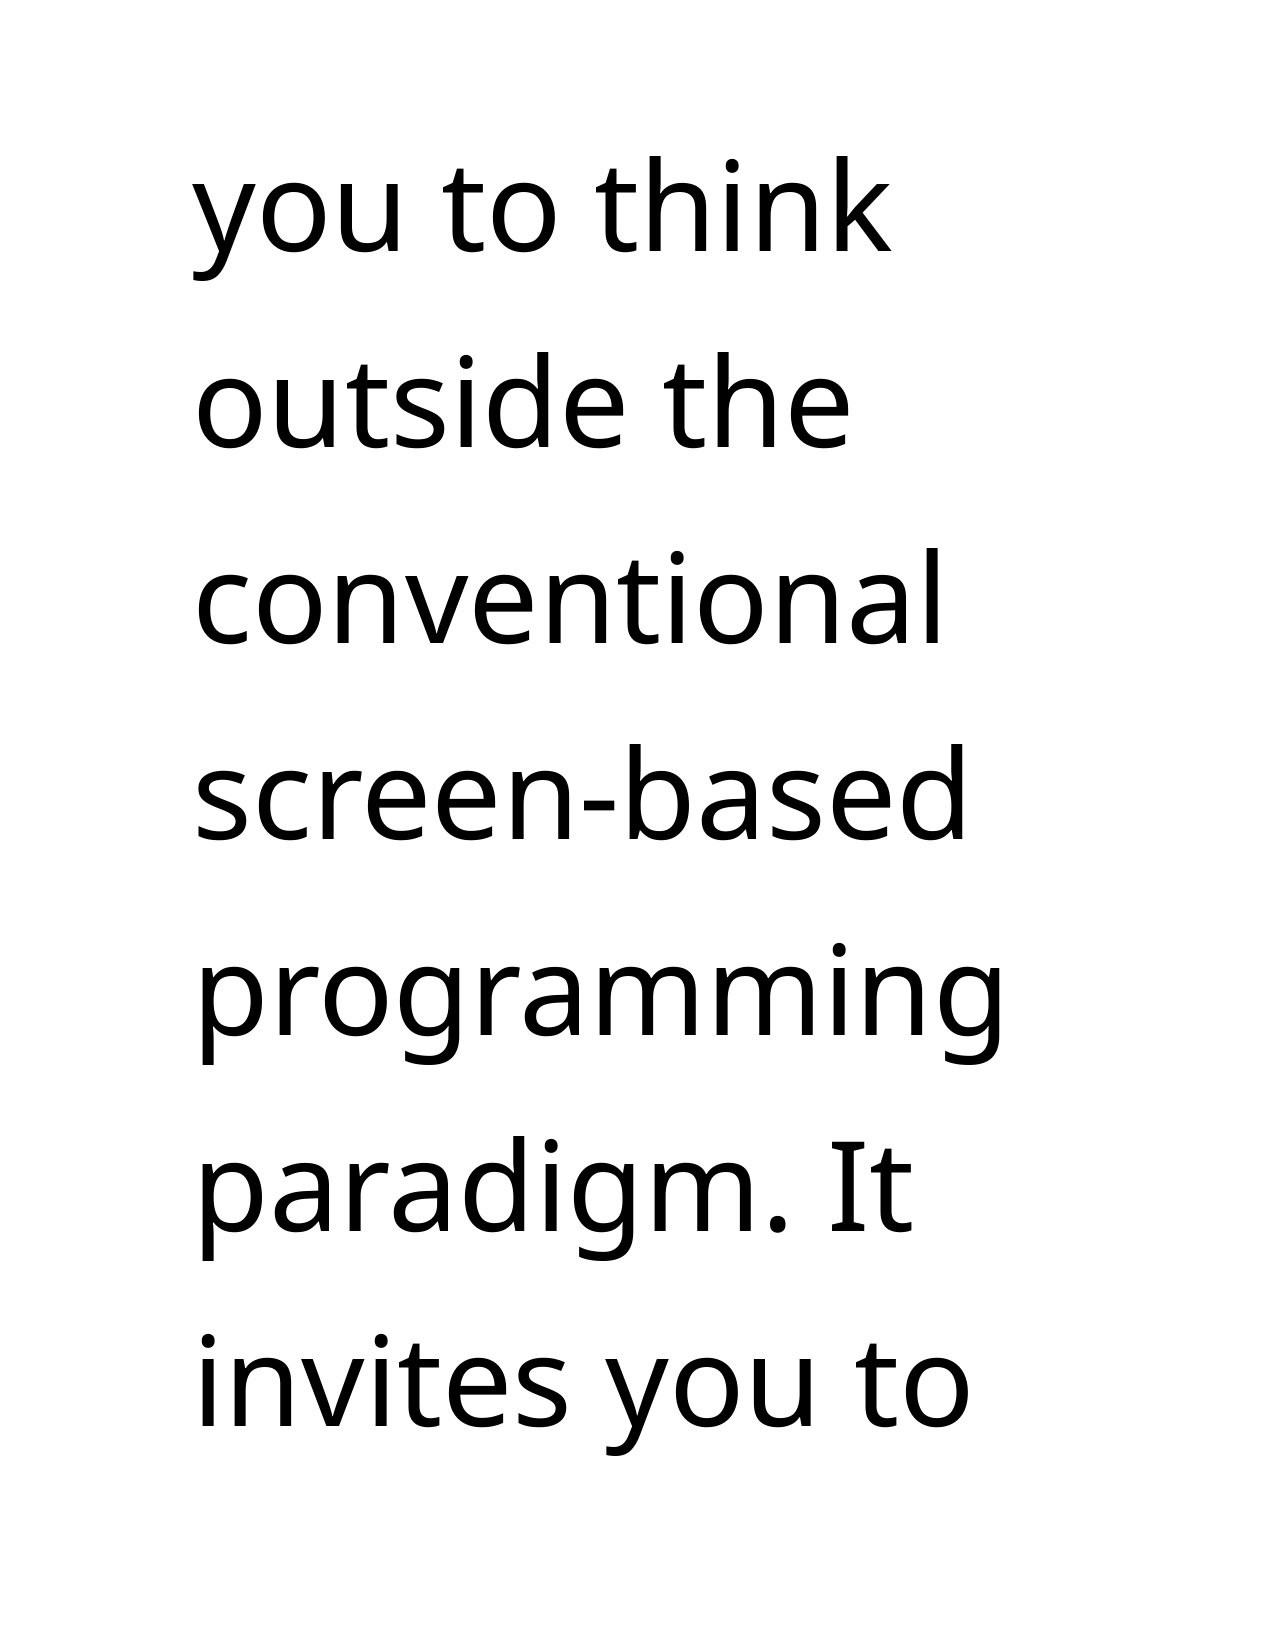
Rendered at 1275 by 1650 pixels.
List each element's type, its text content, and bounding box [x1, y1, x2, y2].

list you to think outside the conventional screen-based programming paradigm. It invites you to [162, 118, 1157, 1463]
